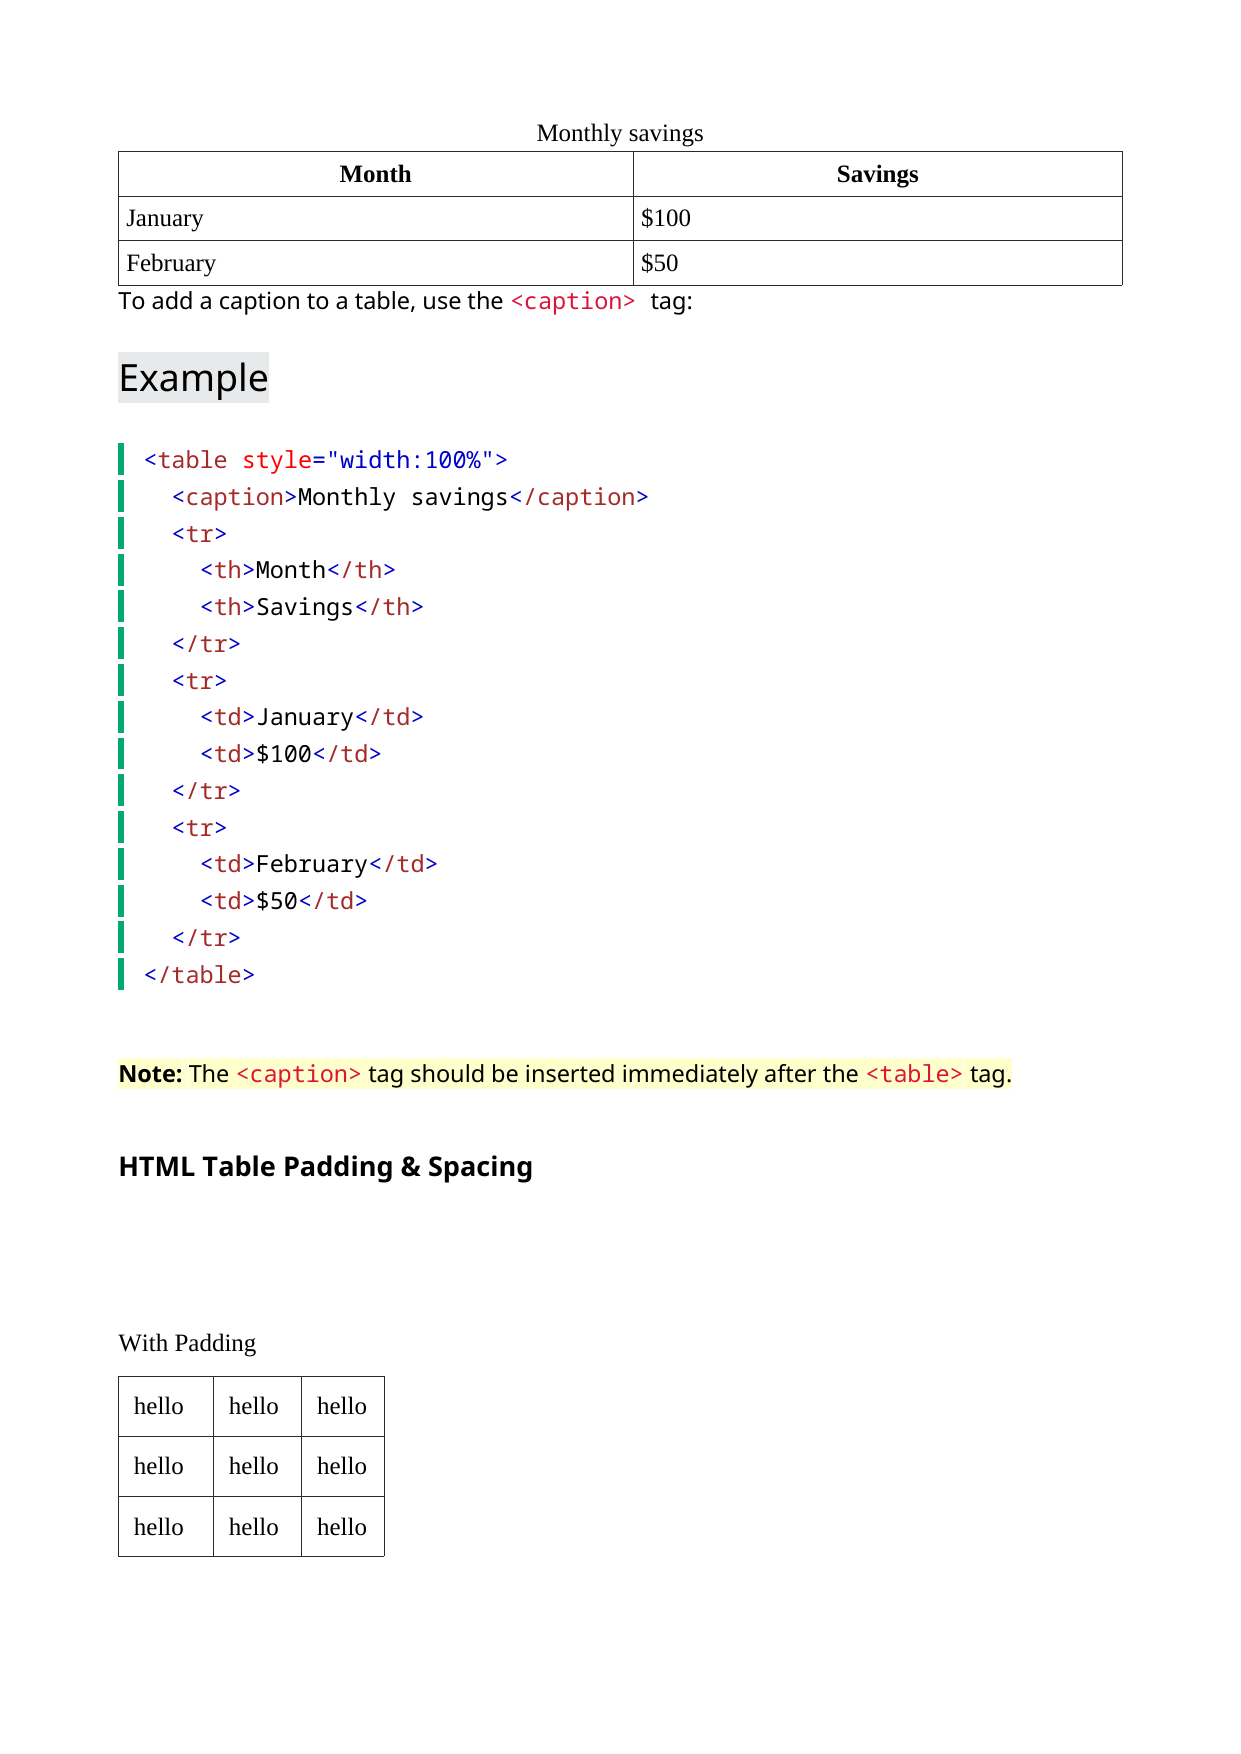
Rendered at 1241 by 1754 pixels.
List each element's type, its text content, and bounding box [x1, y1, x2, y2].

table_cell February [119, 241, 633, 284]
table_cell hello [214, 1437, 301, 1496]
table_cell hello [214, 1497, 301, 1556]
table_cell $100 [634, 197, 1122, 240]
text To add a caption to a table, use the <caption> tag: [118, 286, 1122, 317]
table_cell hello [302, 1497, 384, 1556]
table_header hello [302, 1377, 384, 1436]
table_cell hello [119, 1437, 213, 1496]
table_cell hello [302, 1437, 384, 1496]
table_cell hello [119, 1497, 213, 1556]
table_cell $50 [634, 241, 1122, 284]
subtitle Example [118, 352, 1122, 403]
table_header hello [214, 1377, 301, 1436]
text Monthly savings [118, 118, 1122, 147]
text With Padding [118, 1328, 1122, 1357]
text Note: The <caption> tag should be inserted immediately after the <table> tag. [118, 1057, 1122, 1089]
table_header Month [119, 152, 633, 196]
table_header hello [119, 1377, 213, 1436]
text <table style="width:100%"> <caption>Monthly savings</caption> <tr> <th>Month</th> <th>Savings</th> </tr> <tr> <td>January</td> <td>$100</td> </tr> <tr> <td>February</td> <td>$50</td> </tr> </table> [118, 443, 1122, 990]
subtitle HTML Table Padding & Spacing [118, 1147, 1122, 1184]
table_cell January [119, 197, 633, 240]
table_header Savings [634, 152, 1122, 196]
